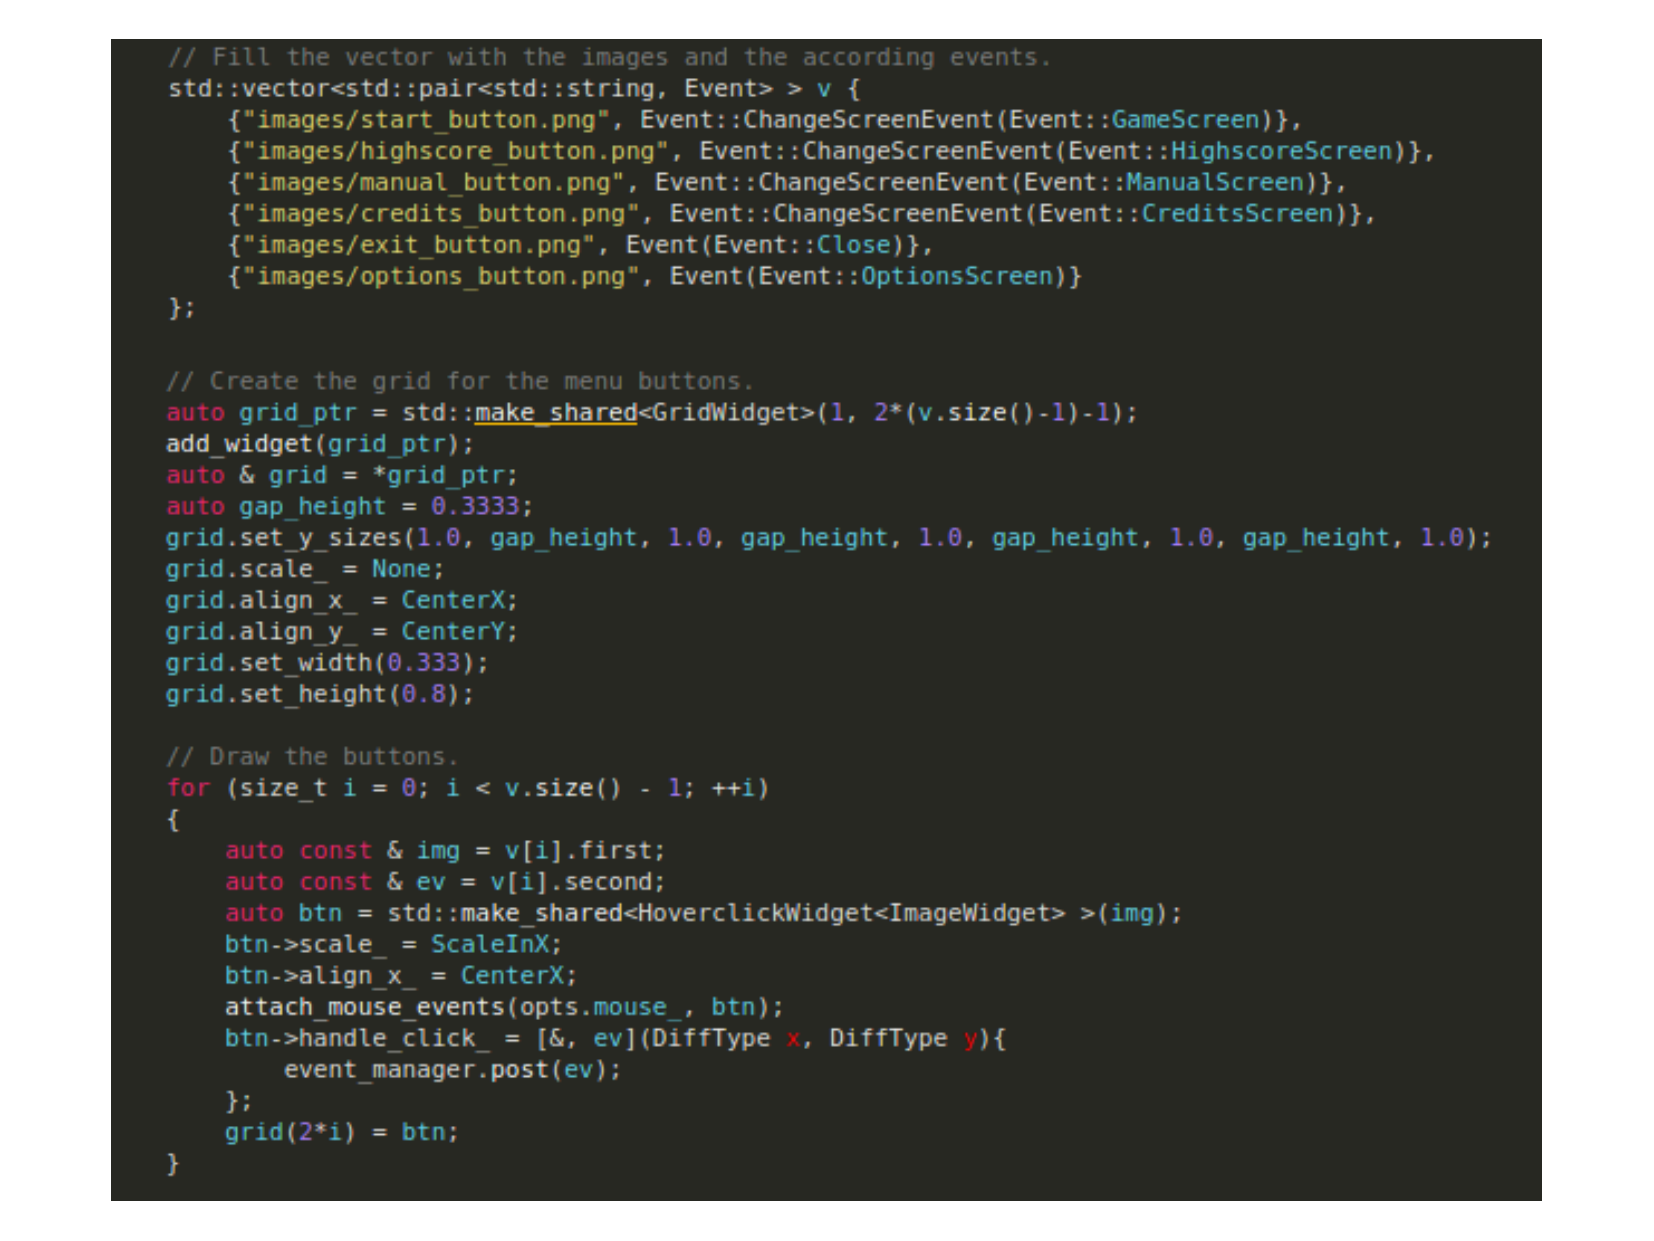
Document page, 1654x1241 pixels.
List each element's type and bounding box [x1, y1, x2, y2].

picture [111, 39, 1542, 1201]
